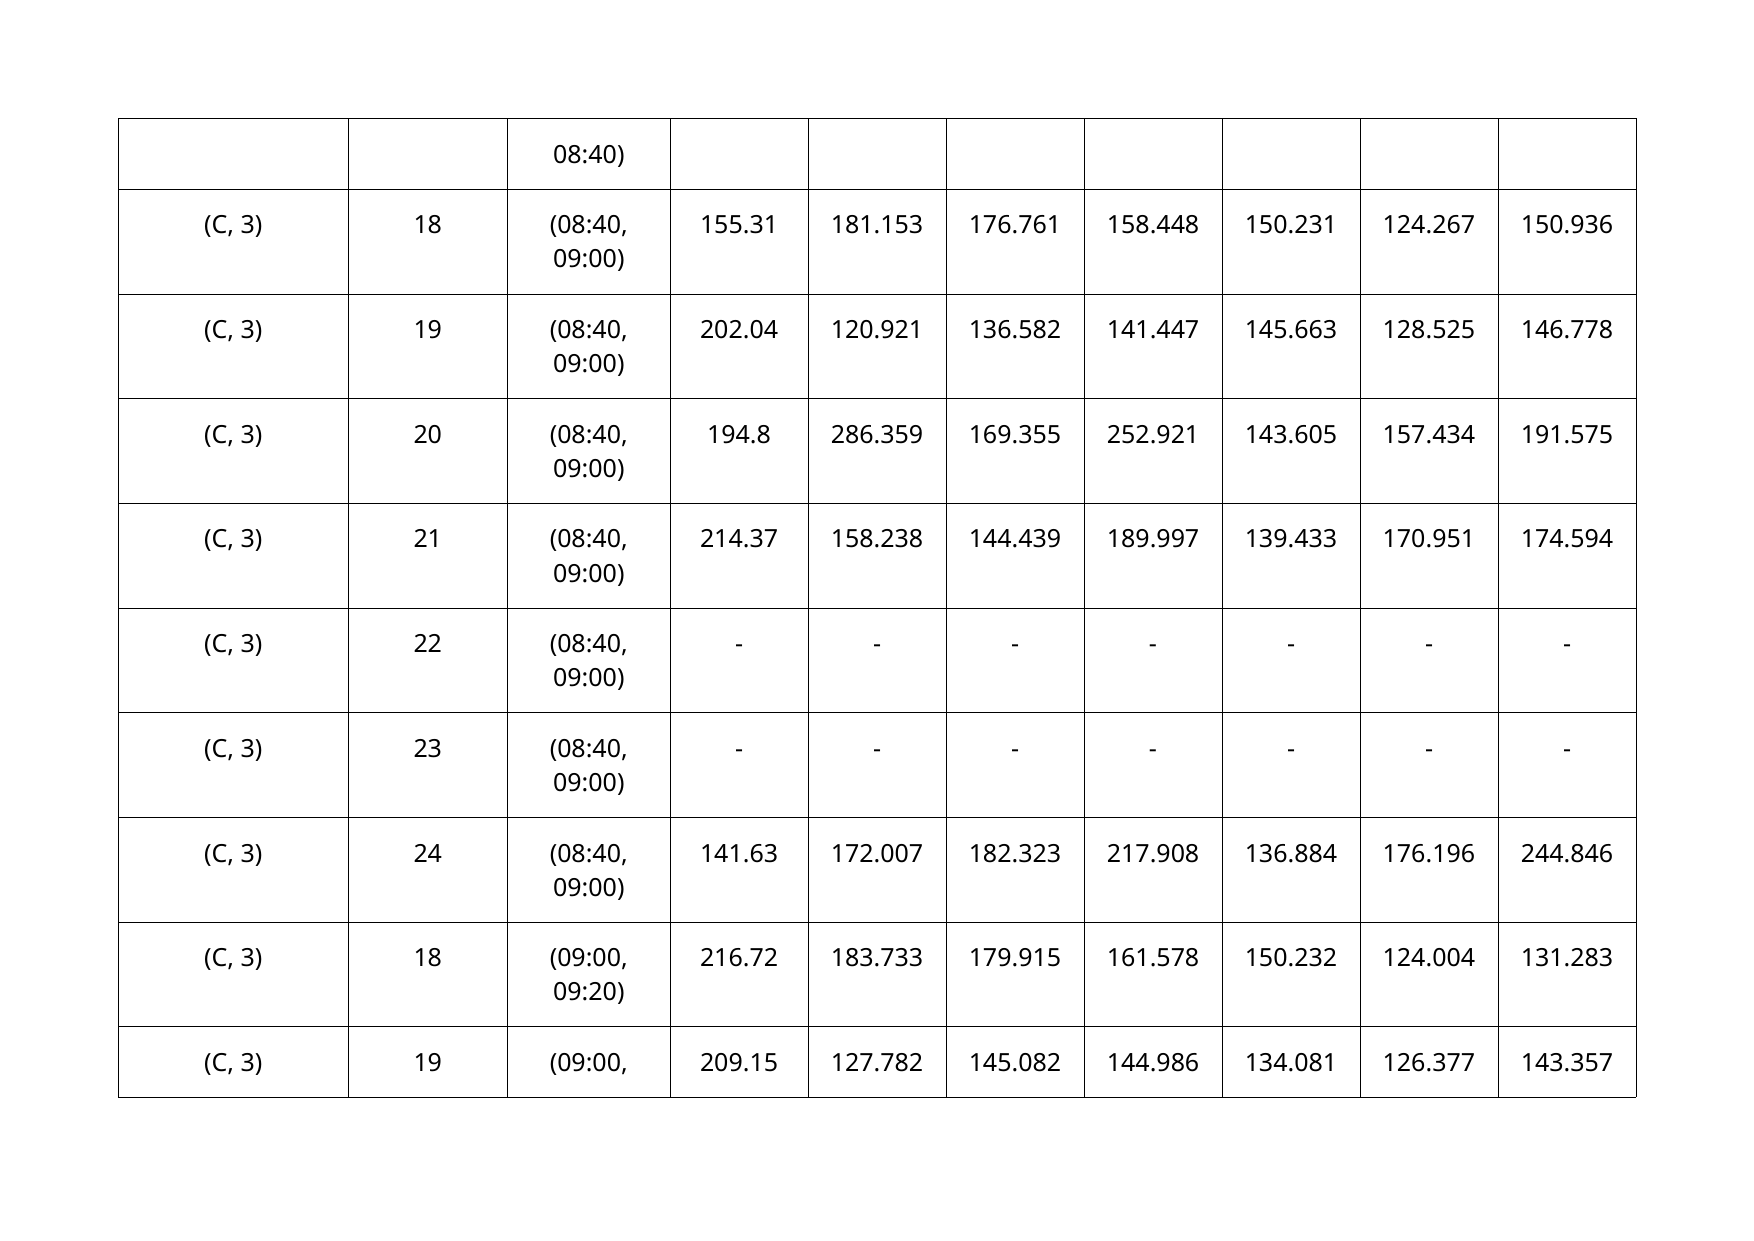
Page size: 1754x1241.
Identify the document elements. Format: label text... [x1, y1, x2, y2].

table_cell 136.884 [1223, 818, 1360, 922]
table_cell 136.582 [947, 295, 1084, 398]
table_cell 23 [349, 713, 507, 817]
table_cell - [1085, 609, 1222, 712]
table_cell 21 [349, 504, 507, 607]
table_cell 144.986 [1085, 1027, 1222, 1097]
table_cell 127.782 [809, 1027, 946, 1097]
table_cell 194.8 [671, 399, 808, 503]
table_cell - [1499, 713, 1636, 817]
table_cell 19 [349, 1027, 507, 1097]
table_cell (C, 3) [119, 504, 348, 607]
table_cell 08:40) [508, 119, 670, 189]
table_cell - [809, 609, 946, 712]
table_cell 145.663 [1223, 295, 1360, 398]
table_cell - [1085, 713, 1222, 817]
table_cell (08:40, 09:00) [508, 399, 670, 503]
table_cell 172.007 [809, 818, 946, 922]
table_cell 209.15 [671, 1027, 808, 1097]
table_cell - [1361, 713, 1498, 817]
table_cell 191.575 [1499, 399, 1636, 503]
table_cell 202.04 [671, 295, 808, 398]
table_cell (C, 3) [119, 713, 348, 817]
table_cell - [809, 119, 946, 189]
table_cell 217.908 [1085, 818, 1222, 922]
table_cell (C, 3) [119, 923, 348, 1026]
table_cell 141.447 [1085, 295, 1222, 398]
table_cell 143.357 [1499, 1027, 1636, 1097]
table_cell - [1499, 609, 1636, 712]
table_cell (C, 3) [119, 609, 348, 712]
table_cell - [809, 713, 946, 817]
table_cell 155.31 [671, 190, 808, 293]
table_cell - [671, 119, 808, 189]
table_cell (08:40, 09:00) [508, 504, 670, 607]
table_cell 157.434 [1361, 399, 1498, 503]
table_cell 176.761 [947, 190, 1084, 293]
table_cell (C, 3) [119, 1027, 348, 1097]
table_cell 150.231 [1223, 190, 1360, 293]
table_cell 124.004 [1361, 923, 1498, 1026]
table_cell 18 [349, 190, 507, 293]
table_cell (C, 3) [119, 399, 348, 503]
table_cell - [947, 119, 1084, 189]
table_cell 124.267 [1361, 190, 1498, 293]
table_cell 144.439 [947, 504, 1084, 607]
table_cell 131.283 [1499, 923, 1636, 1026]
table_cell - [671, 609, 808, 712]
table_cell [349, 119, 507, 189]
table_cell (08:40, 09:00) [508, 295, 670, 398]
table_cell 143.605 [1223, 399, 1360, 503]
table_cell 18 [349, 923, 507, 1026]
table_cell 128.525 [1361, 295, 1498, 398]
table_cell 19 [349, 295, 507, 398]
table_cell 150.936 [1499, 190, 1636, 293]
table_cell 189.997 [1085, 504, 1222, 607]
table_cell 252.921 [1085, 399, 1222, 503]
table_cell 181.153 [809, 190, 946, 293]
table_cell - [1499, 119, 1636, 189]
table_cell 214.37 [671, 504, 808, 607]
table_cell - [947, 713, 1084, 817]
table_cell 176.196 [1361, 818, 1498, 922]
table_cell 158.448 [1085, 190, 1222, 293]
table_cell - [1223, 609, 1360, 712]
table_cell - [1085, 119, 1222, 189]
table_cell - [671, 713, 808, 817]
table_cell (08:40, 09:00) [508, 190, 670, 293]
table_cell 22 [349, 609, 507, 712]
table_cell 169.355 [947, 399, 1084, 503]
table_cell 146.778 [1499, 295, 1636, 398]
table_cell 286.359 [809, 399, 946, 503]
table_cell 141.63 [671, 818, 808, 922]
table_cell - [1223, 713, 1360, 817]
table_cell - [1361, 609, 1498, 712]
table_cell 139.433 [1223, 504, 1360, 607]
table_cell [119, 119, 348, 189]
table_cell (C, 3) [119, 295, 348, 398]
table_cell - [1361, 119, 1498, 189]
table_cell 145.082 [947, 1027, 1084, 1097]
table_cell (C, 3) [119, 818, 348, 922]
table_cell 126.377 [1361, 1027, 1498, 1097]
table_cell 174.594 [1499, 504, 1636, 607]
table_cell - [1223, 119, 1360, 189]
table_cell - [947, 609, 1084, 712]
table_cell (08:40, 09:00) [508, 818, 670, 922]
table_cell (C, 3) [119, 190, 348, 293]
table_cell 150.232 [1223, 923, 1360, 1026]
table_cell (09:00, [508, 1027, 670, 1097]
table_cell 179.915 [947, 923, 1084, 1026]
table_cell 183.733 [809, 923, 946, 1026]
table_cell (08:40, 09:00) [508, 713, 670, 817]
table_cell (09:00, 09:20) [508, 923, 670, 1026]
table_cell 24 [349, 818, 507, 922]
table_cell 170.951 [1361, 504, 1498, 607]
table_cell 244.846 [1499, 818, 1636, 922]
table_cell 134.081 [1223, 1027, 1360, 1097]
table_cell 120.921 [809, 295, 946, 398]
table_cell 216.72 [671, 923, 808, 1026]
table_cell 161.578 [1085, 923, 1222, 1026]
table_cell 182.323 [947, 818, 1084, 922]
table_cell 158.238 [809, 504, 946, 607]
table_cell (08:40, 09:00) [508, 609, 670, 712]
table_cell 20 [349, 399, 507, 503]
